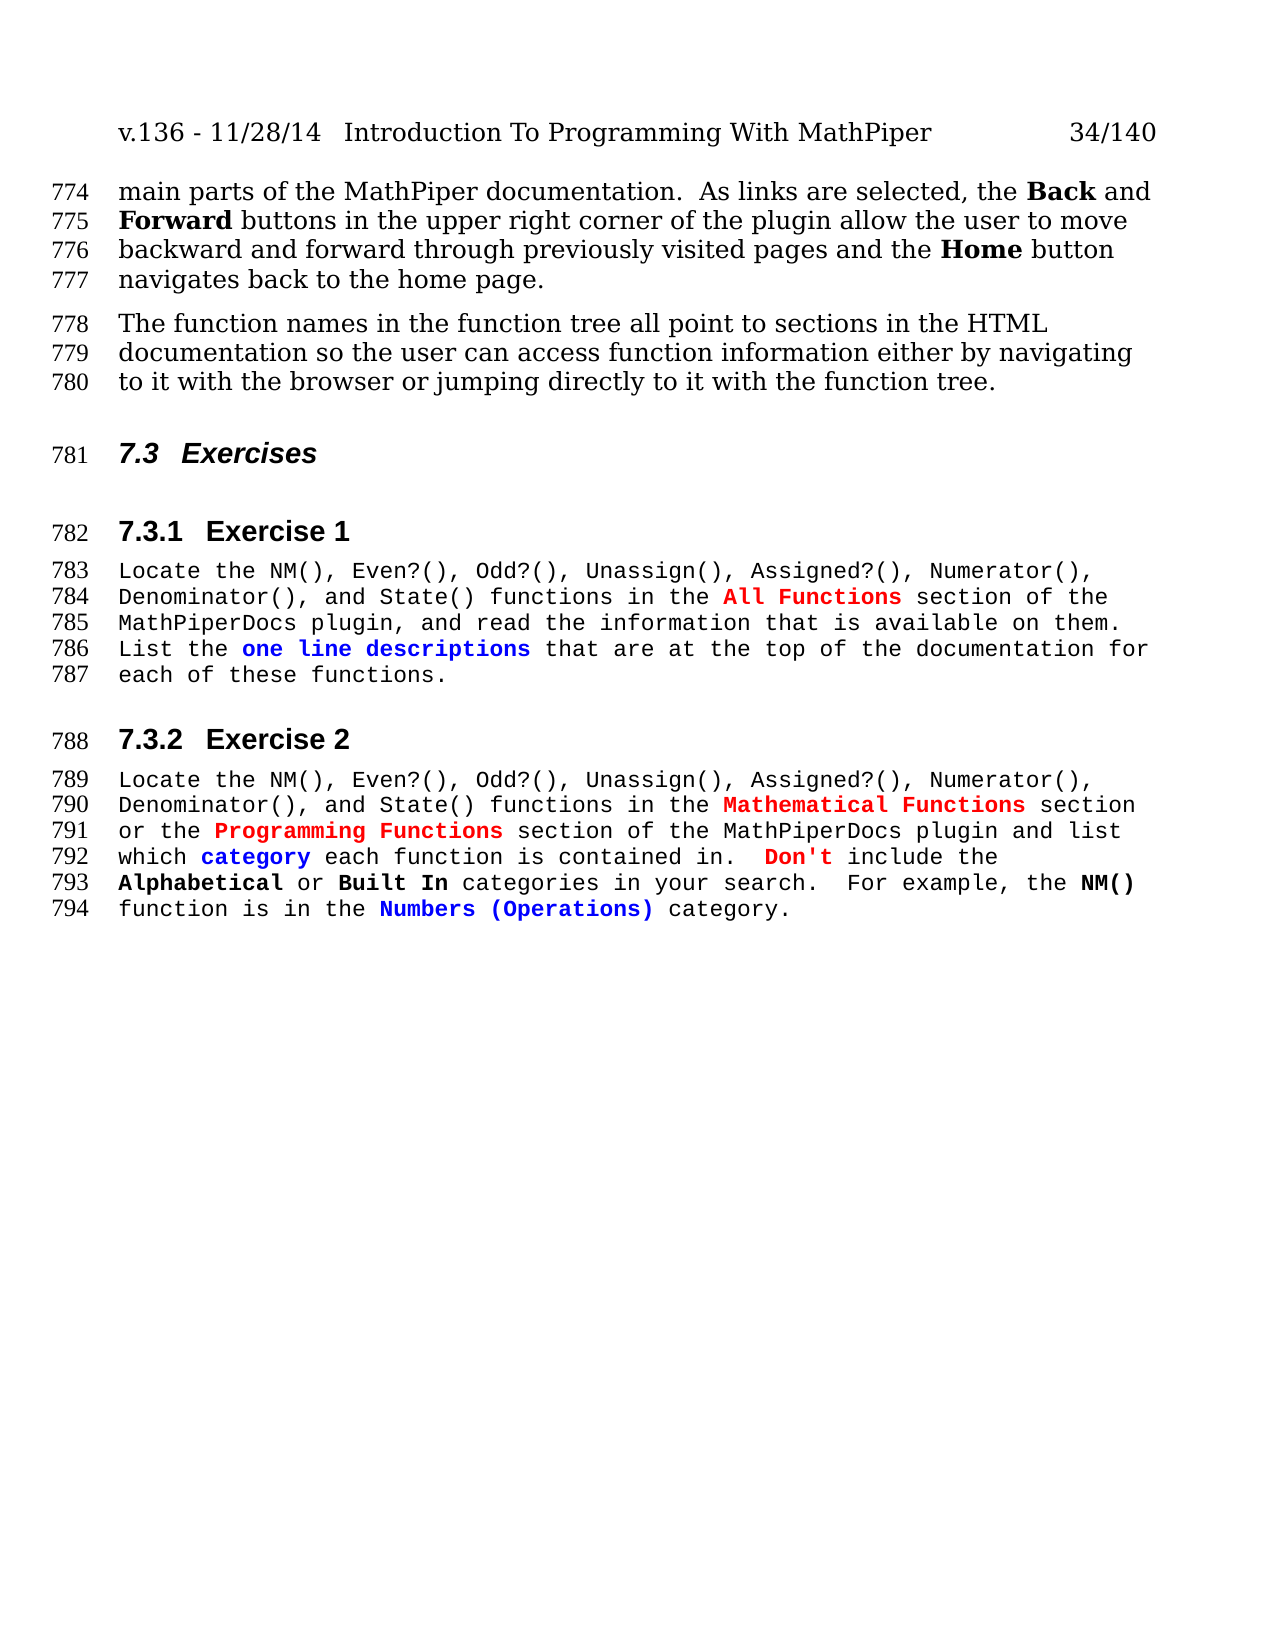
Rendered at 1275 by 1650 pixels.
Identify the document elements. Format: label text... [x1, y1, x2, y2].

text main parts of the MathPiper documentation. As links are selected, the Back and Forward buttons in the upper right corner of the plugin allow the user to move backward and forward through previously visited pages and the Home button navigates back to the home page. [118, 177, 1157, 294]
text Locate the NM(), Even?(), Odd?(), Unassign(), Assigned?(), Numerator(), Denominator(), and State() functions in the All Functions section of the MathPiperDocs plugin, and read the information that is available on them. List the one line descriptions that are at the top of the documentation for each of these functions. [118, 560, 1157, 689]
text The function names in the function tree all point to sections in the HTML documentation so the user can access function information either by navigating to it with the browser or jumping directly to it with the function tree. [118, 309, 1157, 397]
subtitle Exercise 2 [118, 722, 1157, 756]
subtitle Exercises [118, 436, 1157, 469]
text Locate the NM(), Even?(), Odd?(), Unassign(), Assigned?(), Numerator(), Denominator(), and State() functions in the Mathematical Functions section or the Programming Functions section of the MathPiperDocs plugin and list which category each function is contained in. Don't include the Alphabetical or Built In categories in your search. For example, the NM() function is in the Numbers (Operations) category. [118, 768, 1157, 923]
subtitle Exercise 1 [118, 514, 1157, 548]
